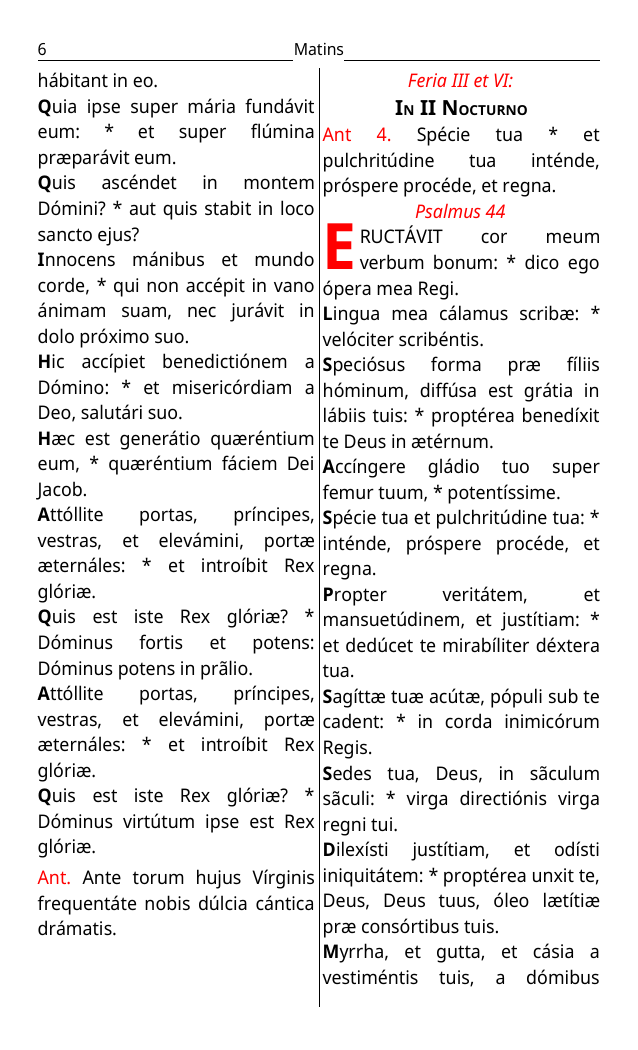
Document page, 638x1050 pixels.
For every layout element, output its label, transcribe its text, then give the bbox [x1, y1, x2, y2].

text Sedes tua, De­us, in sãculum sãculi: * virga directiónis virga regni tui. [322, 760, 600, 836]
text Dilexísti justítiam, et odísti iniquitátem: * proptérea unxit te, De­us, De­us tuus, óleo lætítiæ præ consórtibus tuis. [322, 836, 600, 938]
text Feria III et VI: [322, 68, 600, 93]
text Sagíttæ tuæ acútæ, pópuli sub te cadent: * in corda inimicórum Regis. [322, 683, 600, 760]
text Quis est iste Rex glóriæ? * Dóminus virtútum ipse est Rex glóriæ. [37, 782, 315, 859]
text Hic accípiet benedictiónem a Dómino: * et misericórdiam a Deo, salutári suo. [37, 348, 315, 425]
text In II Nocturno [322, 93, 600, 122]
text Quis est iste Rex glóriæ? * Dóminus fortis et potens: Dóminus potens in prãlio. [37, 604, 315, 680]
text hábitant in eo. Quia ipse super mária fundávit eum: * et super flúmina præparávit eum. [37, 68, 315, 170]
text Accíngere gládio tuo super femur tu­um, * potentíssime. [322, 453, 600, 504]
text Attóllite portas, príncipes, vestras, et elevámini, portæ æternáles: * et introíbit Rex glóriæ. [37, 680, 315, 782]
text ERUCTÁVIT cor me­um verbum bonum: * dico ego ópera mea Regi. Lingua mea cálamus scribæ: * velóciter scribéntis. [322, 224, 600, 351]
text Psalmus 44 [322, 198, 600, 224]
text Speciósus forma præ fíliis hóminum, diffúsa est grátia in lábiis tuis: * proptérea benedíxit te De­us in ætérnum. [322, 351, 600, 453]
text Ant. Ante torum hujus Vírginis frequentáte nobis dúlcia cántica drámatis. [37, 865, 315, 941]
text Propter veritátem, et mansuetúdinem, et justítiam: * et dedúcet te mirabíliter déxtera tua. [322, 581, 600, 683]
text Ant 4. Spécie tua * et pulchritúdine tua inténde, próspere procéde, et regna. [322, 122, 600, 198]
text Myrrha, et gutta, et cásia a vestiméntis tuis, a dómibus [322, 938, 600, 989]
text Spécie tua et pulchritúdine tua: * inténde, próspere procéde, et regna. [322, 504, 600, 581]
text Innocens mánibus et mundo corde, * qui non accépit in vano ánimam suam, nec jurávit in dolo próximo suo. [37, 246, 315, 348]
text Hæc est generátio quæréntium eum, * quæréntium fáciem Dei Jacob. [37, 425, 315, 502]
text Quis ascéndet in montem Dómini? * aut quis stabit in loco sancto ejus? [37, 170, 315, 246]
text Attóllite portas, príncipes, vestras, et elevámini, portæ æternáles: * et introíbit Rex glóriæ. [37, 502, 315, 604]
